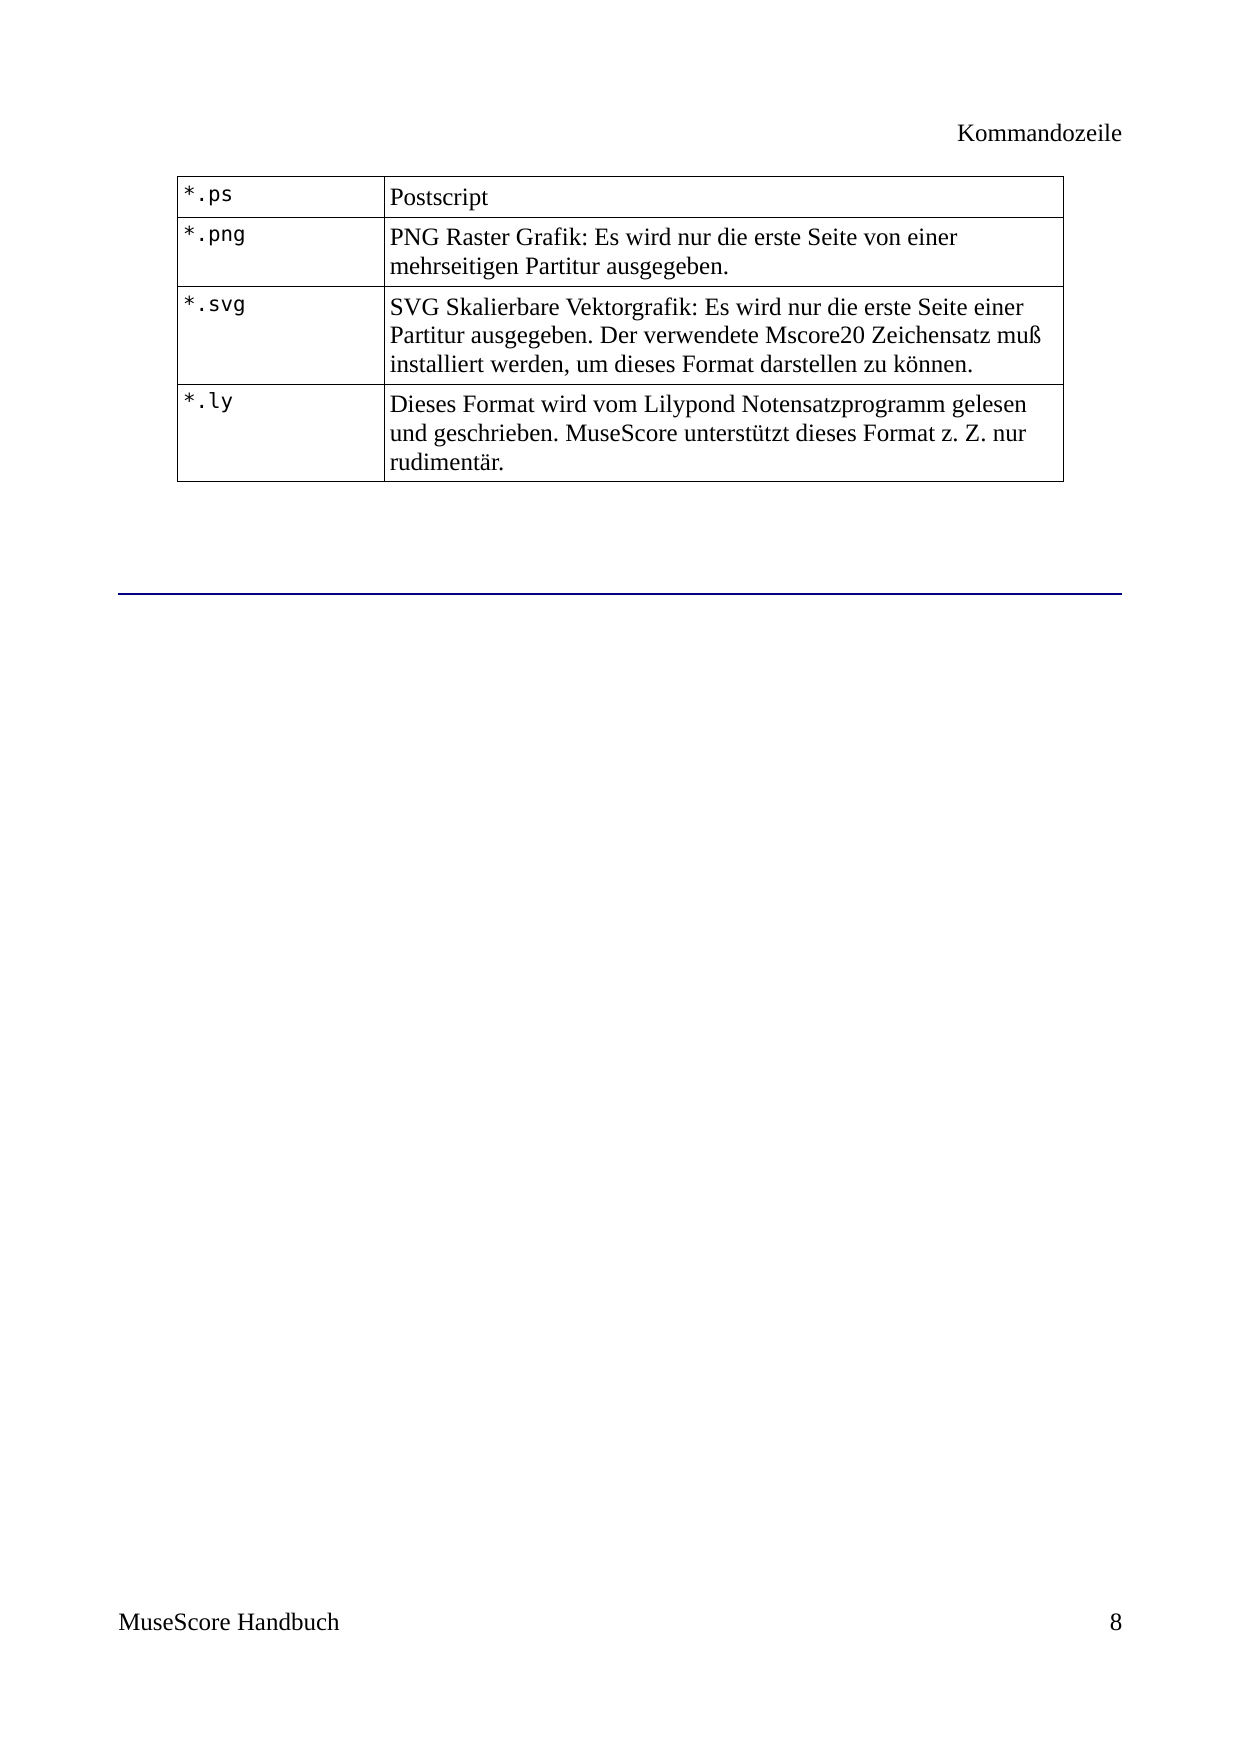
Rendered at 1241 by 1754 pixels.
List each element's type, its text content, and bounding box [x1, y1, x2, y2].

table_cell Postscript [385, 177, 1063, 217]
table_cell *.svg [178, 287, 384, 383]
table_cell Dieses Format wird vom Lilypond Notensatzprogramm gelesen und geschrieben. MuseScore unterstützt dieses Format z. Z. nur rudimentär. [385, 385, 1063, 481]
table_cell SVG Skalierbare Vektorgrafik: Es wird nur die erste Seite einer Partitur ausgegeben. Der verwendete Mscore20 Zeichensatz muß installiert werden, um dieses Format darstellen zu können. [385, 287, 1063, 383]
table_cell PNG Raster Grafik: Es wird nur die erste Seite von einer mehrseitigen Partitur ausgegeben. [385, 218, 1063, 286]
table_cell *.ly [178, 385, 384, 481]
table_cell *.png [178, 218, 384, 286]
table_cell *.ps [178, 177, 384, 217]
